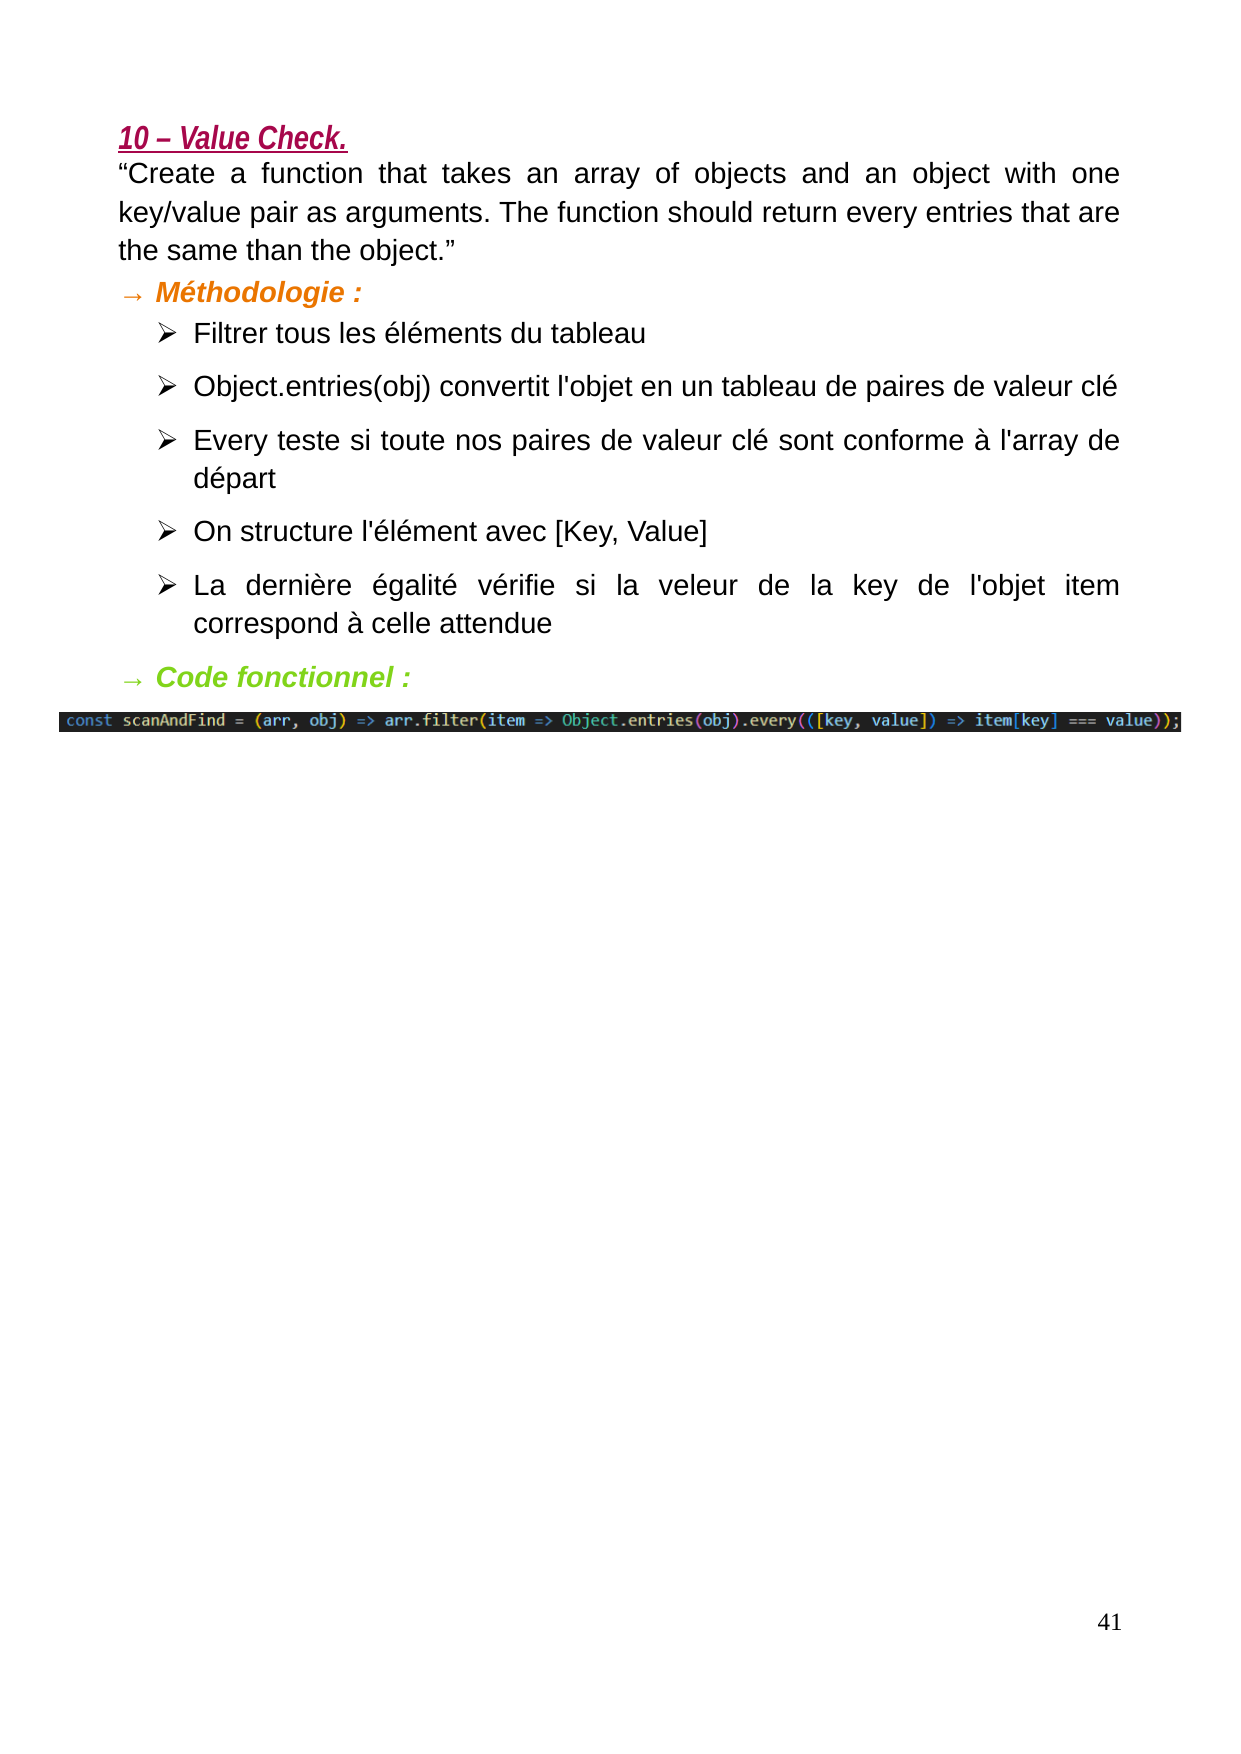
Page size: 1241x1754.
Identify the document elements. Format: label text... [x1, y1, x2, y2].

list Object.entries(obj) convertit l'objet en un tableau de paires de valeur clé [156, 369, 1122, 403]
list On structure l'élément avec [Key, Value] [156, 514, 1122, 548]
list La dernière égalité vérifie si la veleur de la key de l'objet item correspond à celle attendue [156, 568, 1122, 640]
list Filtrer tous les éléments du tableau [156, 316, 1122, 350]
subtitle 10 – Value Check. [118, 118, 1122, 156]
picture [59, 712, 1182, 732]
text → Code fonctionnel : [118, 660, 1122, 693]
text “Create a function that takes an array of objects and an object with one key/value pair as arguments. The function should return every entries that are the same than the object.” [118, 156, 1122, 267]
list Every teste si toute nos paires de valeur clé sont conforme à l'array de départ [156, 423, 1122, 495]
text → Méthodologie : [118, 275, 1122, 308]
